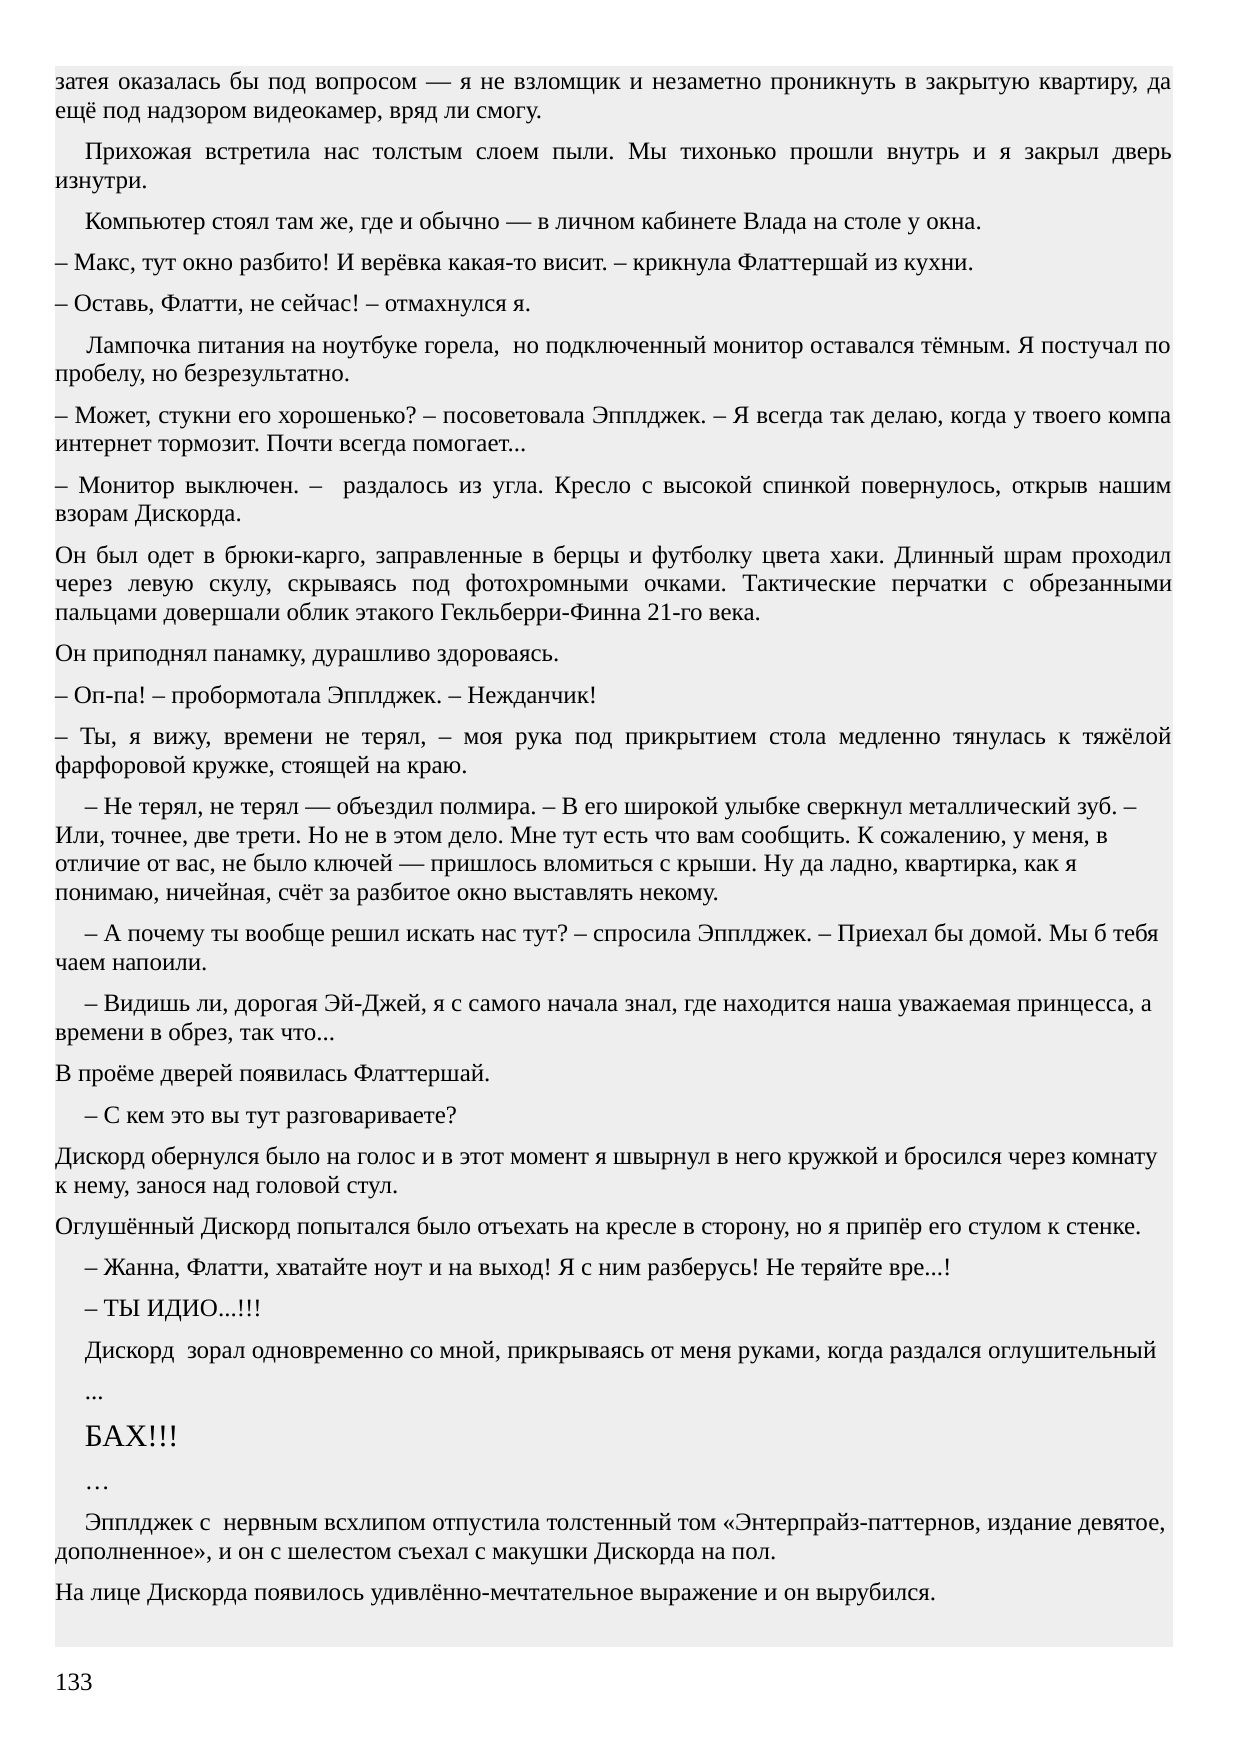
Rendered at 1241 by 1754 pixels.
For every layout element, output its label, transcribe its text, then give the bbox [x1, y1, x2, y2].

text – А почему ты вообще решил искать нас тут? – спросила Эпплджек. – Приехал бы домой. Мы б тебя чаем напоили. [55, 918, 1173, 976]
text – Макс, тут окно разбито! И верёвка какая-то висит. – крикнула Флаттершай из кухни. [55, 247, 1173, 276]
text Дискорд зорал одновременно со мной, прикрываясь от меня руками, когда раздался оглушительный [55, 1335, 1173, 1363]
text Он был одет в брюки-карго, заправленные в берцы и футболку цвета хаки. Длинный шрам проходил через левую скулу, скрываясь под фотохромными очками. Тактические перчатки с обрезанными пальцами довершали облик этакого Гекльберри-Финна 21-го века. [55, 540, 1173, 626]
text – С кем это вы тут разговариваете? [55, 1100, 1173, 1128]
text – Оставь, Флатти, не сейчас! – отмахнулся я. [55, 288, 1173, 317]
text затея оказалась бы под вопросом — я не взломщик и незаметно проникнуть в закрытую квартиру, да ещё под надзором видеокамер, вряд ли смогу. [55, 66, 1173, 123]
text – Не терял, не терял — объездил полмира. – В его широкой улыбке сверкнул металлический зуб. – Или, точнее, две трети. Но не в этом дело. Мне тут есть что вам сообщить. К сожалению, у меня, в отличие от вас, не было ключей — пришлось вломиться с крыши. Ну да ладно, квартирка, как я понимаю, ничейная, счёт за разбитое окно выставлять некому. [55, 791, 1173, 906]
text – ТЫ ИДИО...!!! [55, 1293, 1173, 1322]
text – Жанна, Флатти, хватайте ноут и на выход! Я с ним разберусь! Не теряйте вре...! [55, 1252, 1173, 1281]
text … [55, 1466, 1173, 1494]
text – Ты, я вижу, времени не терял, – моя рука под прикрытием стола медленно тянулась к тяжёлой фарфоровой кружке, стоящей на краю. [55, 721, 1173, 778]
list Дискорд обернулся было на голос и в этот момент я швырнул в него кружкой и бросился через комнату к нему, занося над головой стул. [55, 1141, 1173, 1198]
text Он приподнял панамку, дурашливо здороваясь. [55, 638, 1173, 667]
text – Видишь ли, дорогая Эй-Джей, я с самого начала знал, где находится наша уважаемая принцесса, а времени в обрез, так что... [55, 988, 1173, 1046]
text – Может, стукни его хорошенько? – посоветовала Эпплджек. – Я всегда так делаю, когда у твоего компа интернет тормозит. Почти всегда помогает... [55, 400, 1173, 457]
text На лице Дискорда появилось удивлённо-мечтательное выражение и он вырубился. [55, 1577, 1173, 1606]
text Эпплджек с нервным всхлипом отпустила толстенный том «Энтерпрайз-паттернов, издание девятое, дополненное», и он с шелестом съехал с макушки Дискорда на пол. [55, 1507, 1173, 1564]
text – Монитор выключен. – раздалось из угла. Кресло с высокой спинкой повернулось, открыв нашим взорам Дискорда. [55, 470, 1173, 527]
text Оглушённый Дискорд попытался было отъехать на кресле в сторону, но я припёр его стулом к стенке. [55, 1211, 1173, 1240]
text – Оп-па! – пробормотала Эпплджек. – Нежданчик! [55, 680, 1173, 708]
text Компьютер стоял там же, где и обычно — в личном кабинете Влада на столе у окна. [55, 206, 1173, 235]
text Прихожая встретила нас толстым слоем пыли. Мы тихонько прошли внутрь и я закрыл дверь изнутри. [55, 136, 1173, 193]
text БАХ!!! [55, 1417, 1173, 1453]
text Лампочка питания на ноутбуке горела, но подключенный монитор оставался тёмным. Я постучал по пробелу, но безрезультатно. [55, 330, 1173, 387]
text ... [55, 1376, 1173, 1405]
text В проёме дверей появилась Флаттершай. [55, 1058, 1173, 1087]
